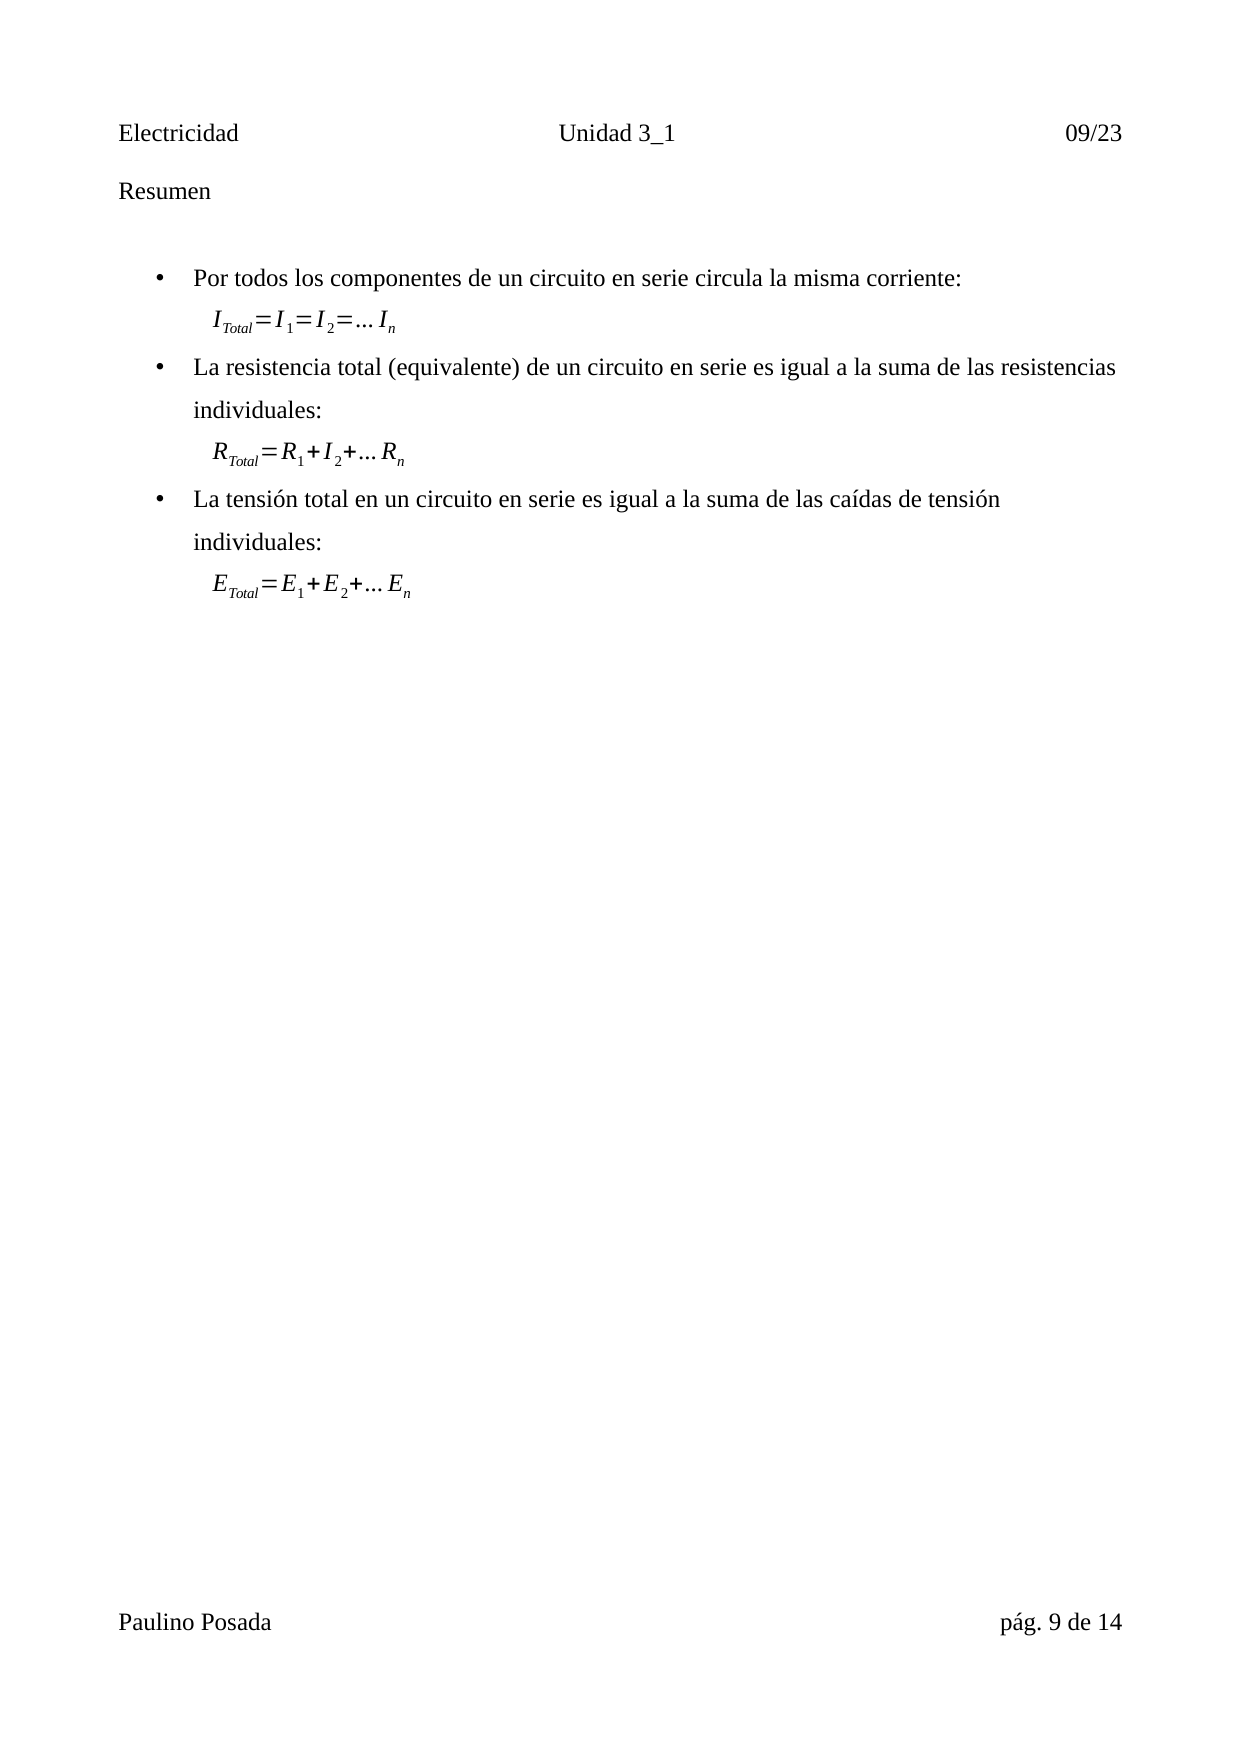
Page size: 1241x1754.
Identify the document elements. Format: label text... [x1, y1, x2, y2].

text Resumen [118, 176, 1122, 205]
list La resistencia total (equivalente) de un circuito en serie es igual a la suma de las resistencias individuales: [156, 352, 1122, 423]
list La tensión total en un circuito en serie es igual a la suma de las caídas de tensión individuales: [156, 484, 1122, 556]
list Por todos los componentes de un circuito en serie circula la misma corriente: [156, 263, 1122, 291]
